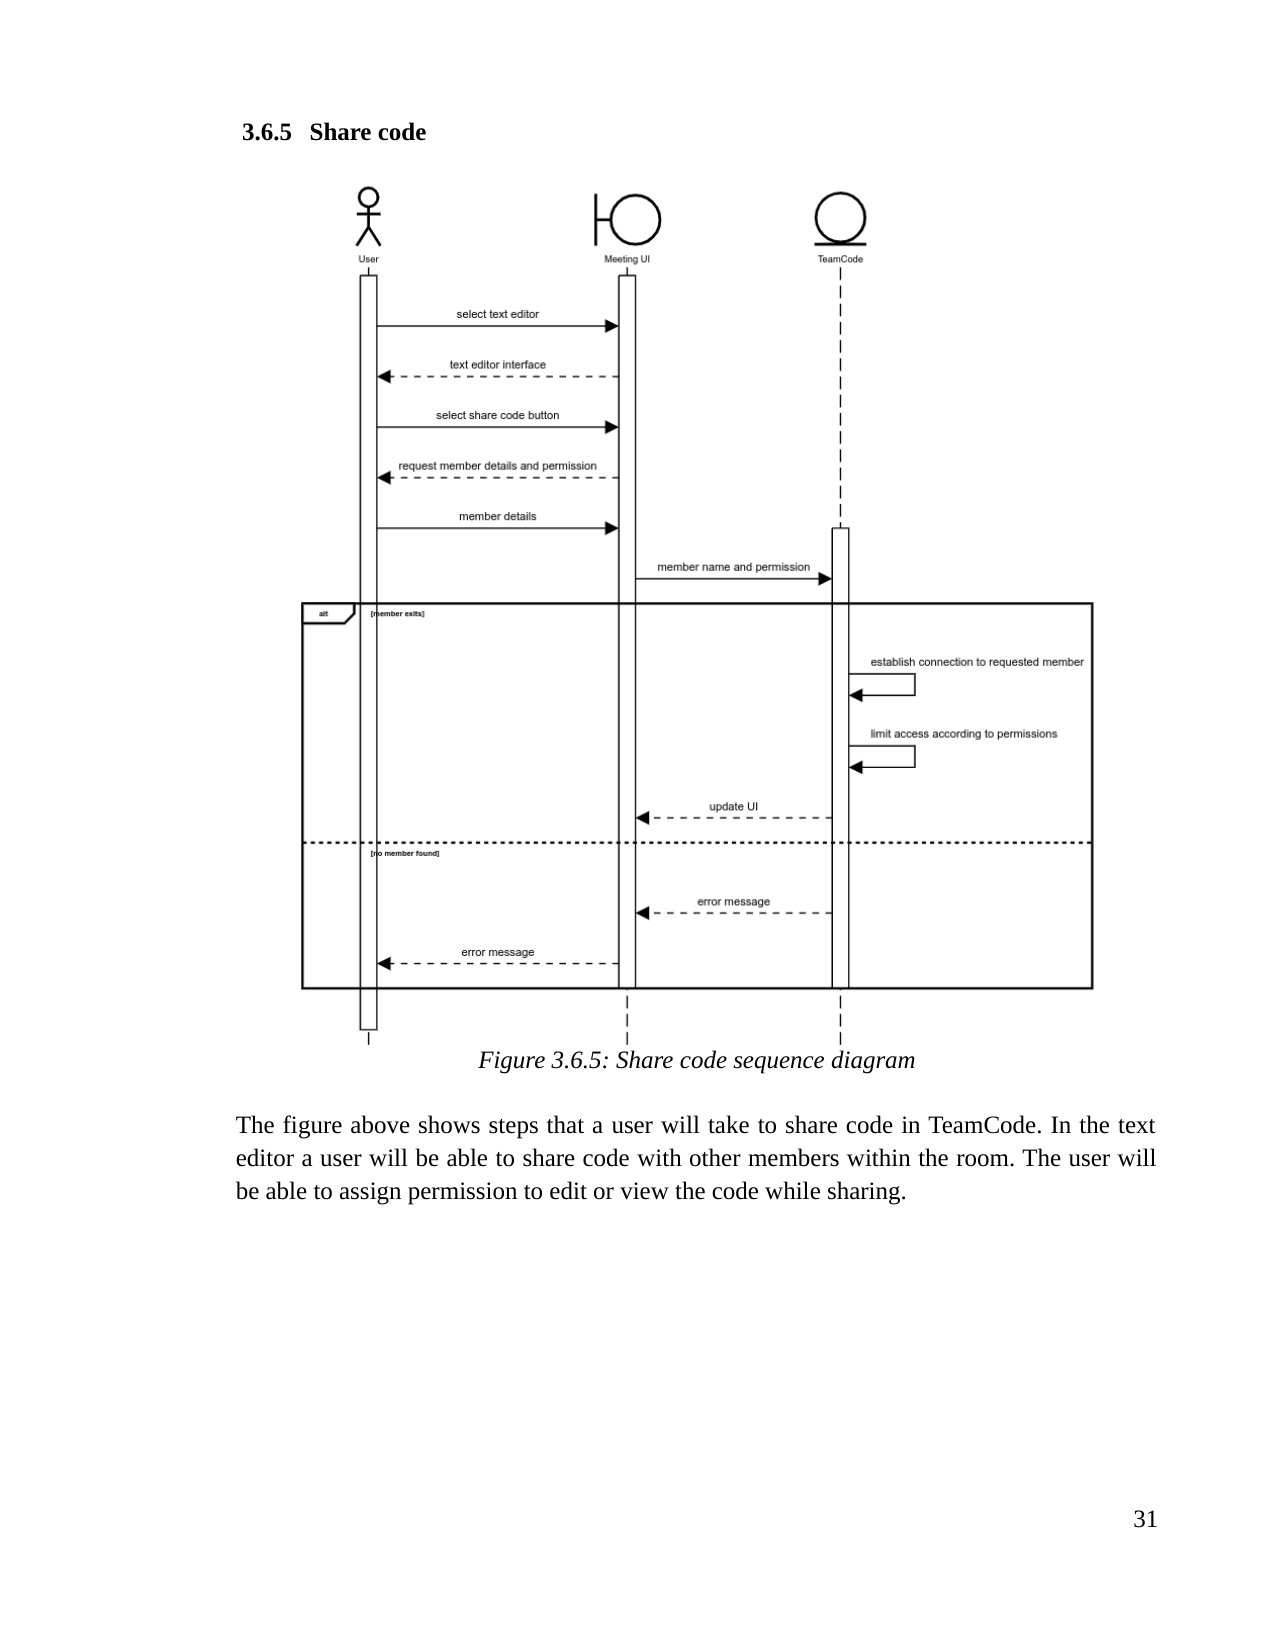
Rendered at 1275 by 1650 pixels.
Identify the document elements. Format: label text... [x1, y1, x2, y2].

subtitle Share code [236, 117, 1158, 146]
text The figure above shows steps that a user will take to share code in TeamCode. In the text editor a user will be able to share code with other members within the room. The user will be able to assign permission to edit or view the code while sharing. [236, 1110, 1158, 1205]
picture [286, 164, 1108, 1046]
text Figure 3.6.5: Share code sequence diagram [287, 1046, 1107, 1074]
